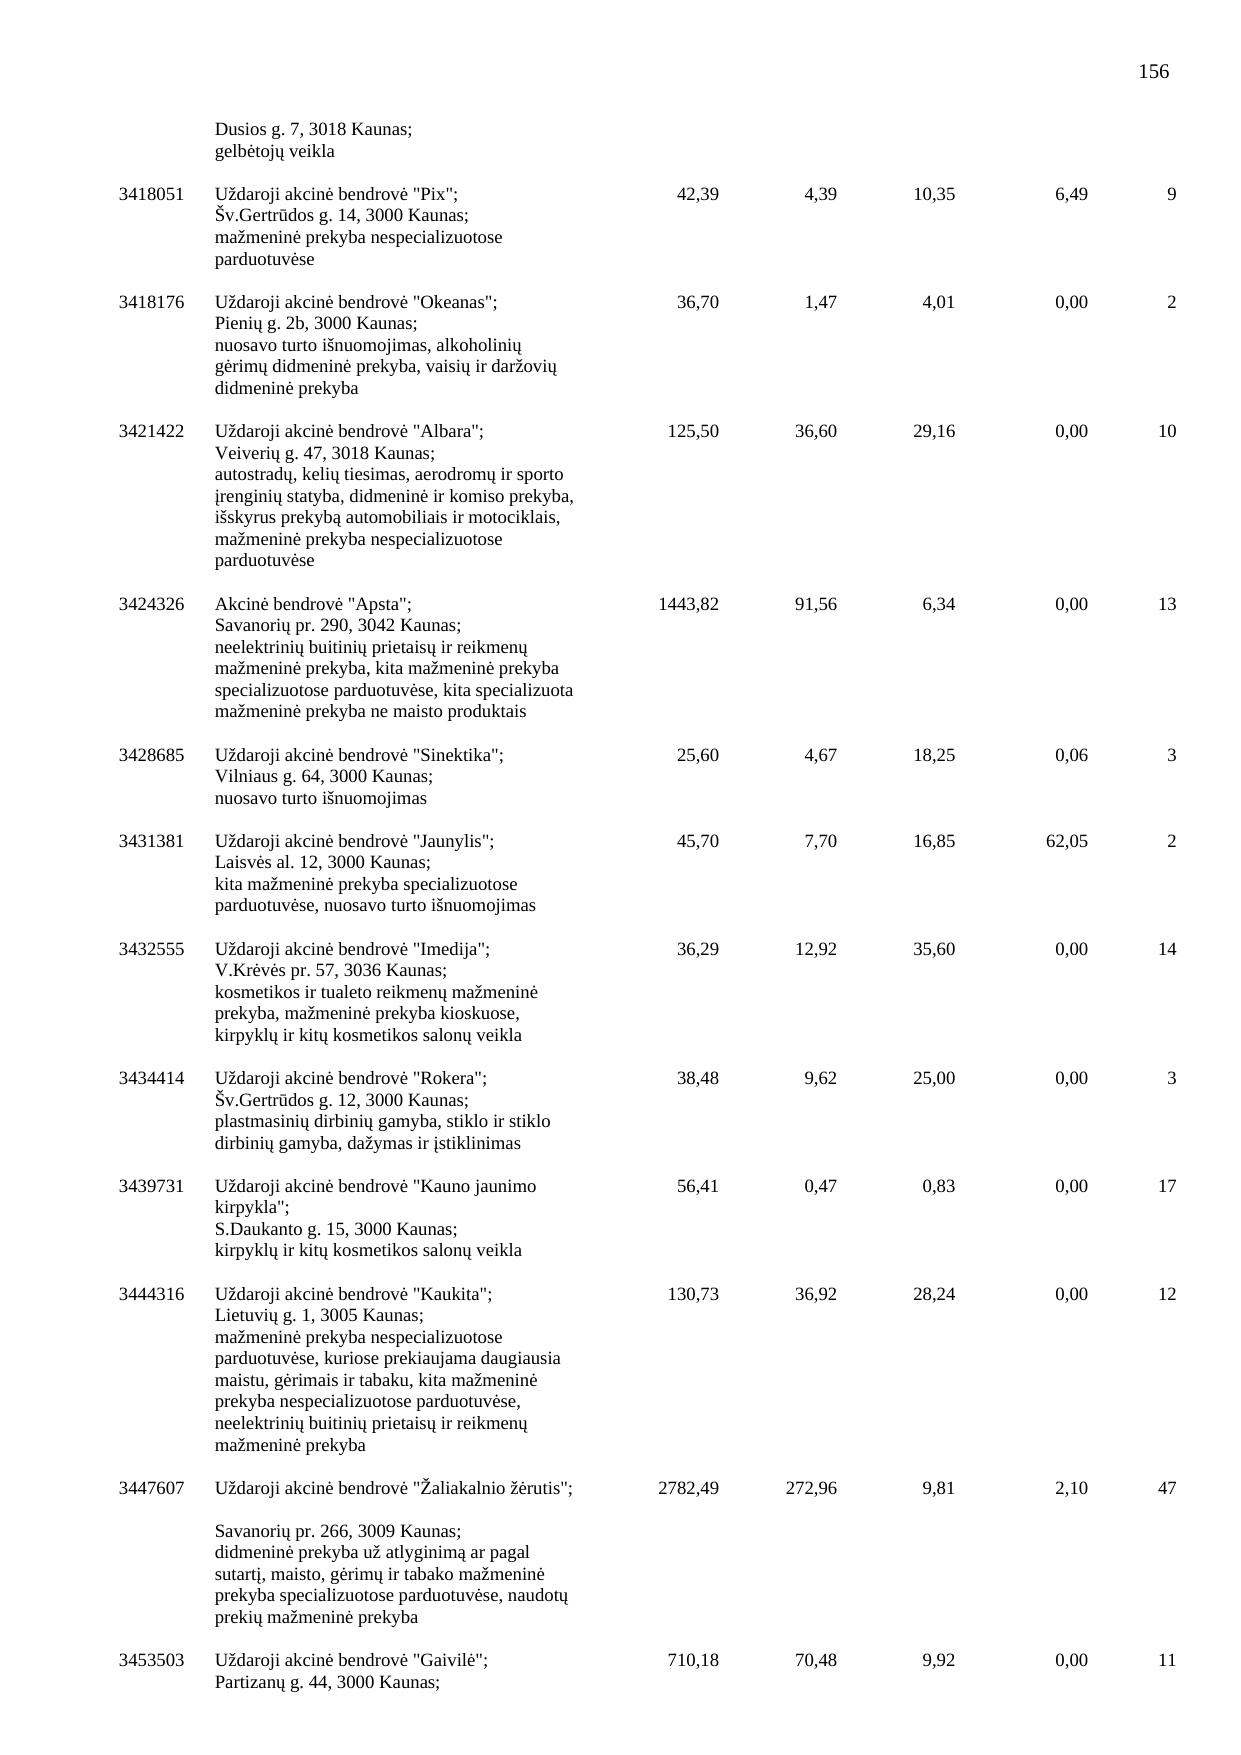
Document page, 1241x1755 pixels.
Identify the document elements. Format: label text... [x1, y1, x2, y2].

table_cell 42,39 [587, 183, 735, 291]
table_cell Uždaroji akcinė bendrovė "Pix"; Šv.Gertrūdos g. 14, 3000 Kaunas; mažmeninė prekyba nespecializuotose parduotuvėse [203, 183, 587, 291]
table_cell 3428685 [100, 744, 203, 830]
table_cell Uždaroji akcinė bendrovė "Rokera"; Šv.Gertrūdos g. 12, 3000 Kaunas; plastmasinių dirbinių gamyba, stiklo ir stiklo dirbinių gamyba, dažymas ir įstiklinimas [203, 1067, 587, 1175]
table_cell 125,50 [587, 420, 735, 592]
table_cell Uždaroji akcinė bendrovė "Kaukita"; Lietuvių g. 1, 3005 Kaunas; mažmeninė prekyba nespecializuotose parduotuvėse, kuriose prekiaujama daugiausia maistu, gėrimais ir tabaku, kita mažmeninė prekyba nespecializuotose parduotuvėse, neelektrinių buitinių prietaisų ir reikmenų mažmeninė prekyba [203, 1283, 587, 1477]
table_cell 3431381 [100, 830, 203, 937]
table_cell 3 [1104, 744, 1192, 830]
table_cell Dusios g. 7, 3018 Kaunas; gelbėtojų veikla [203, 118, 587, 183]
table_cell Uždaroji akcinė bendrovė "Gaivilė"; Partizanų g. 44, 3000 Kaunas; [203, 1649, 587, 1692]
table_cell 25,00 [853, 1067, 971, 1175]
table_cell 9,92 [853, 1649, 971, 1692]
table_cell 6,34 [853, 593, 971, 743]
table_cell 13 [1104, 593, 1192, 743]
table_cell 9 [1104, 183, 1192, 291]
table_cell 91,56 [735, 593, 853, 743]
table_cell [853, 118, 971, 183]
table_cell 14 [1104, 938, 1192, 1067]
table_cell Uždaroji akcinė bendrovė "Sinektika"; Vilniaus g. 64, 3000 Kaunas; nuosavo turto išnuomojimas [203, 744, 587, 830]
table_cell 0,00 [971, 291, 1104, 420]
table_cell 1,47 [735, 291, 853, 420]
table_cell 3418051 [100, 183, 203, 291]
table_cell 62,05 [971, 830, 1104, 937]
table_cell 18,25 [853, 744, 971, 830]
table_cell 3444316 [100, 1283, 203, 1477]
table_cell 3432555 [100, 938, 203, 1067]
table_cell [971, 118, 1104, 183]
table_cell 0,47 [735, 1175, 853, 1282]
table_cell Uždaroji akcinė bendrovė "Imedija"; V.Krėvės pr. 57, 3036 Kaunas; kosmetikos ir tualeto reikmenų mažmeninė prekyba, mažmeninė prekyba kioskuose, kirpyklų ir kitų kosmetikos salonų veikla [203, 938, 587, 1067]
table_cell 3424326 [100, 593, 203, 743]
table_cell 25,60 [587, 744, 735, 830]
table_cell 12,92 [735, 938, 853, 1067]
table_cell 4,39 [735, 183, 853, 291]
table_cell [735, 118, 853, 183]
table_cell 1443,82 [587, 593, 735, 743]
table_cell 10,35 [853, 183, 971, 291]
table_cell 45,70 [587, 830, 735, 937]
table_cell 130,73 [587, 1283, 735, 1477]
table_cell 36,60 [735, 420, 853, 592]
table_cell 0,00 [971, 1067, 1104, 1175]
table_cell 16,85 [853, 830, 971, 937]
table_cell 56,41 [587, 1175, 735, 1282]
table_cell [587, 118, 735, 183]
table_cell 9,81 [853, 1477, 971, 1649]
table_cell 28,24 [853, 1283, 971, 1477]
table_cell 35,60 [853, 938, 971, 1067]
table_cell 11 [1104, 1649, 1192, 1692]
table_cell 3434414 [100, 1067, 203, 1175]
table_cell 2 [1104, 291, 1192, 420]
table_cell 38,48 [587, 1067, 735, 1175]
table_cell 3439731 [100, 1175, 203, 1282]
table_cell 12 [1104, 1283, 1192, 1477]
table_cell 3453503 [100, 1649, 203, 1692]
table_cell 17 [1104, 1175, 1192, 1282]
table_cell 4,67 [735, 744, 853, 830]
table_cell 272,96 [735, 1477, 853, 1649]
table_cell 4,01 [853, 291, 971, 420]
table_cell Uždaroji akcinė bendrovė "Okeanas"; Pienių g. 2b, 3000 Kaunas; nuosavo turto išnuomojimas, alkoholinių gėrimų didmeninė prekyba, vaisių ir daržovių didmeninė prekyba [203, 291, 587, 420]
table_cell 0,00 [971, 938, 1104, 1067]
table_cell 3447607 [100, 1477, 203, 1649]
table_cell 0,00 [971, 420, 1104, 592]
table_cell 0,00 [971, 1649, 1104, 1692]
table_cell 2782,49 [587, 1477, 735, 1649]
table_cell 2 [1104, 830, 1192, 937]
table_cell 47 [1104, 1477, 1192, 1649]
table_cell 36,70 [587, 291, 735, 420]
table_cell 0,06 [971, 744, 1104, 830]
table_cell Uždaroji akcinė bendrovė "Kauno jaunimo kirpykla"; S.Daukanto g. 15, 3000 Kaunas; kirpyklų ir kitų kosmetikos salonų veikla [203, 1175, 587, 1282]
table_cell 3 [1104, 1067, 1192, 1175]
table_cell 0,00 [971, 1175, 1104, 1282]
table_cell 0,83 [853, 1175, 971, 1282]
table_cell Uždaroji akcinė bendrovė "Jaunylis"; Laisvės al. 12, 3000 Kaunas; kita mažmeninė prekyba specializuotose parduotuvėse, nuosavo turto išnuomojimas [203, 830, 587, 937]
table_cell Uždaroji akcinė bendrovė "Žaliakalnio žėrutis"; Savanorių pr. 266, 3009 Kaunas; didmeninė prekyba už atlyginimą ar pagal sutartį, maisto, gėrimų ir tabako mažmeninė prekyba specializuotose parduotuvėse, naudotų prekių mažmeninė prekyba [203, 1477, 587, 1649]
table_cell 3421422 [100, 420, 203, 592]
table_cell 7,70 [735, 830, 853, 937]
table_cell 0,00 [971, 1283, 1104, 1477]
table_cell Akcinė bendrovė "Apsta"; Savanorių pr. 290, 3042 Kaunas; neelektrinių buitinių prietaisų ir reikmenų mažmeninė prekyba, kita mažmeninė prekyba specializuotose parduotuvėse, kita specializuota mažmeninė prekyba ne maisto produktais [203, 593, 587, 743]
table_cell 36,92 [735, 1283, 853, 1477]
table_cell 10 [1104, 420, 1192, 592]
table_cell 9,62 [735, 1067, 853, 1175]
table_cell [100, 118, 203, 183]
table_cell 2,10 [971, 1477, 1104, 1649]
table_cell 70,48 [735, 1649, 853, 1692]
table_cell 3418176 [100, 291, 203, 420]
table_cell 36,29 [587, 938, 735, 1067]
table_cell [1104, 118, 1192, 183]
table_cell 0,00 [971, 593, 1104, 743]
table_cell 710,18 [587, 1649, 735, 1692]
table_cell 29,16 [853, 420, 971, 592]
table_cell Uždaroji akcinė bendrovė "Albara"; Veiverių g. 47, 3018 Kaunas; autostradų, kelių tiesimas, aerodromų ir sporto įrenginių statyba, didmeninė ir komiso prekyba, išskyrus prekybą automobiliais ir motociklais, mažmeninė prekyba nespecializuotose parduotuvėse [203, 420, 587, 592]
table_cell 6,49 [971, 183, 1104, 291]
